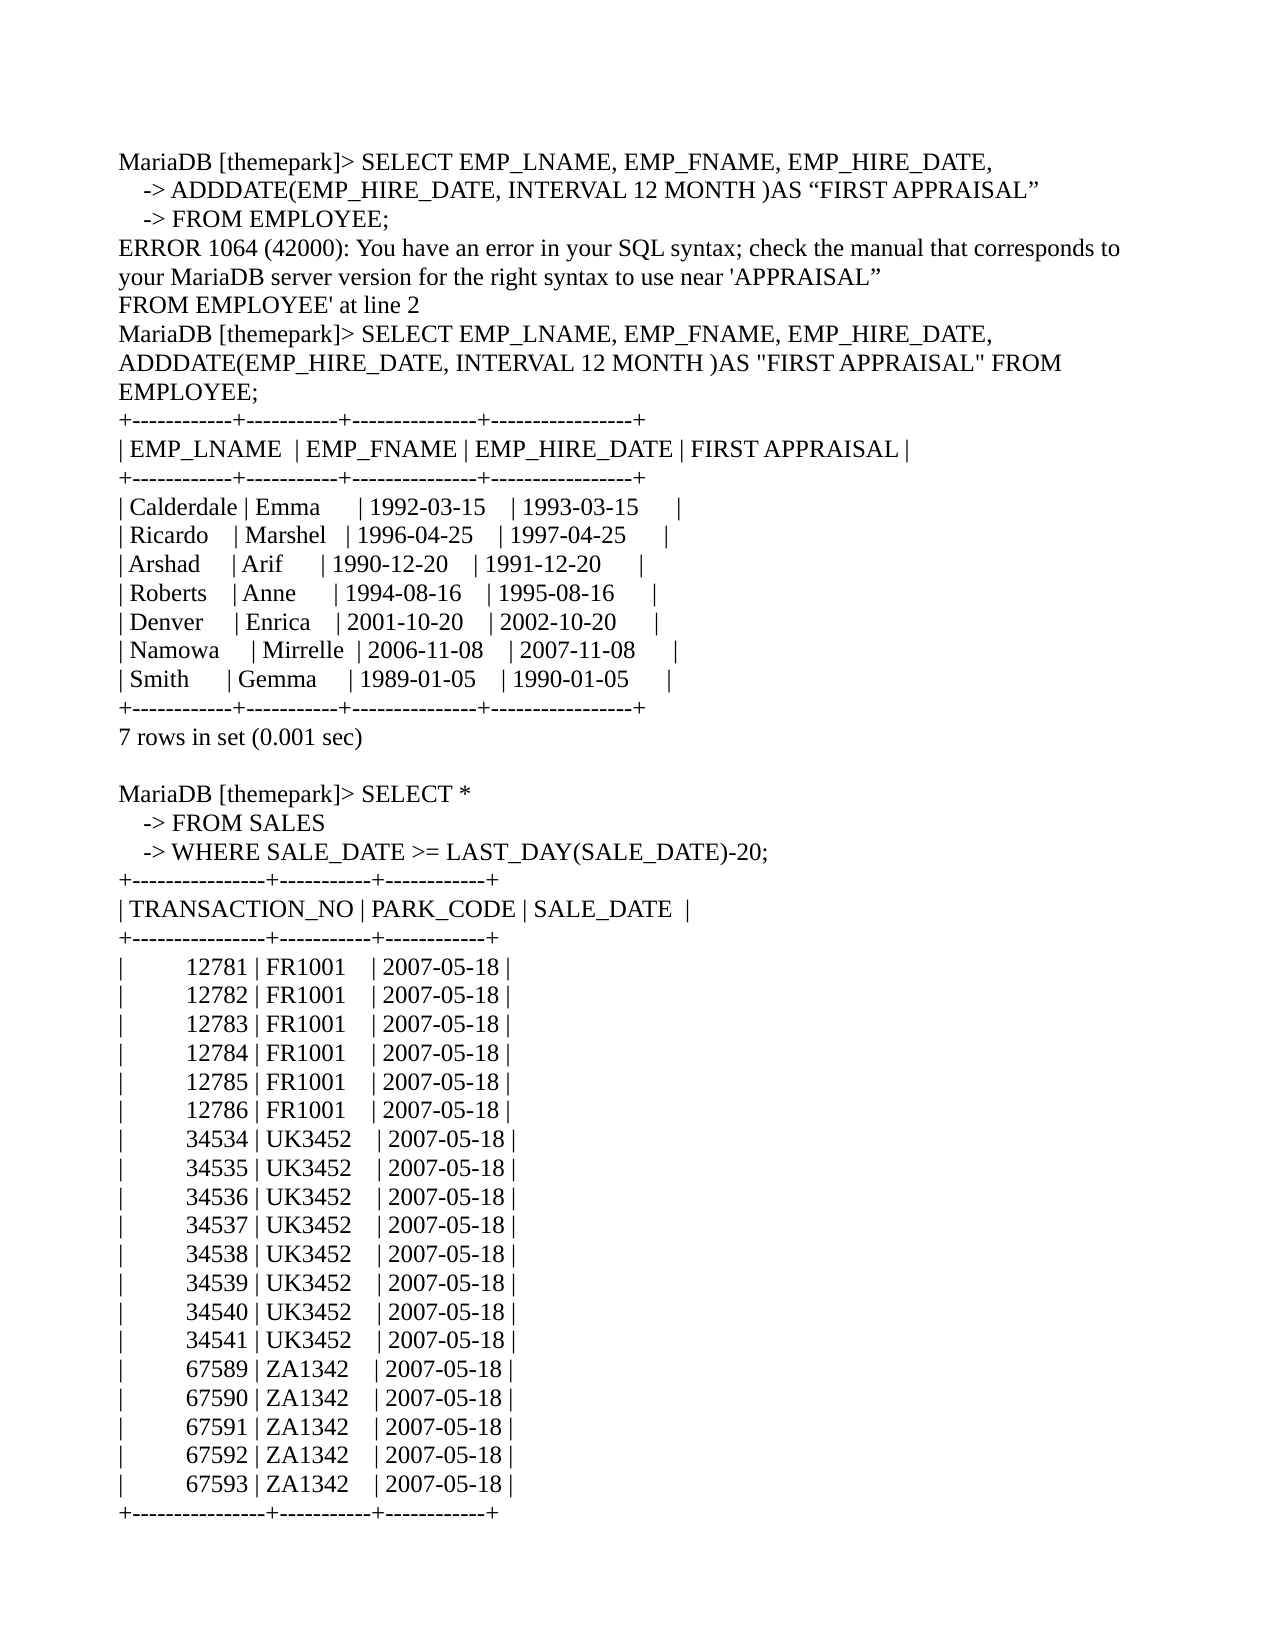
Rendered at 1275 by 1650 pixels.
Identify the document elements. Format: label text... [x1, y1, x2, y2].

text | 34536 | UK3452 | 2007-05-18 | [118, 1182, 1157, 1211]
text | 34537 | UK3452 | 2007-05-18 | [118, 1211, 1157, 1239]
text | 12782 | FR1001 | 2007-05-18 | [118, 981, 1157, 1009]
text | Ricardo | Marshel | 1996-04-25 | 1997-04-25 | [118, 521, 1157, 549]
text FROM EMPLOYEE' at line 2 [118, 291, 1157, 319]
text | 34541 | UK3452 | 2007-05-18 | [118, 1326, 1157, 1354]
text -> FROM EMPLOYEE; [118, 204, 1157, 233]
text 7 rows in set (0.001 sec) [118, 722, 1157, 751]
text | 34539 | UK3452 | 2007-05-18 | [118, 1268, 1157, 1297]
text | 12786 | FR1001 | 2007-05-18 | [118, 1096, 1157, 1124]
text | 34534 | UK3452 | 2007-05-18 | [118, 1124, 1157, 1153]
text | 34538 | UK3452 | 2007-05-18 | [118, 1239, 1157, 1268]
text -> WHERE SALE_DATE >= LAST_DAY(SALE_DATE)-20; [118, 837, 1157, 866]
text MariaDB [themepark]> SELECT EMP_LNAME, EMP_FNAME, EMP_HIRE_DATE, ADDDATE(EMP_HIRE_DATE, INTERVAL 12 MONTH )AS "FIRST APPRAISAL" FROM EMPLOYEE; [118, 319, 1157, 406]
text MariaDB [themepark]> SELECT EMP_LNAME, EMP_FNAME, EMP_HIRE_DATE, [118, 147, 1157, 176]
text MariaDB [themepark]> SELECT * [118, 779, 1157, 808]
text | 12784 | FR1001 | 2007-05-18 | [118, 1038, 1157, 1067]
text | Denver | Enrica | 2001-10-20 | 2002-10-20 | [118, 607, 1157, 636]
text | 67592 | ZA1342 | 2007-05-18 | [118, 1441, 1157, 1469]
text +----------------+-----------+------------+ [118, 923, 1157, 952]
text | Smith | Gemma | 1989-01-05 | 1990-01-05 | [118, 664, 1157, 693]
text +----------------+-----------+------------+ [118, 1498, 1157, 1527]
text -> ADDDATE(EMP_HIRE_DATE, INTERVAL 12 MONTH )AS “FIRST APPRAISAL” [118, 176, 1157, 204]
text | Arshad | Arif | 1990-12-20 | 1991-12-20 | [118, 549, 1157, 578]
text +------------+-----------+---------------+-----------------+ [118, 463, 1157, 492]
text | Namowa | Mirrelle | 2006-11-08 | 2007-11-08 | [118, 636, 1157, 664]
text | 12783 | FR1001 | 2007-05-18 | [118, 1009, 1157, 1038]
text | 67593 | ZA1342 | 2007-05-18 | [118, 1469, 1157, 1498]
text +------------+-----------+---------------+-----------------+ [118, 693, 1157, 722]
text | 67589 | ZA1342 | 2007-05-18 | [118, 1354, 1157, 1383]
text -> FROM SALES [118, 808, 1157, 837]
text | Calderdale | Emma | 1992-03-15 | 1993-03-15 | [118, 492, 1157, 521]
text | 34540 | UK3452 | 2007-05-18 | [118, 1297, 1157, 1326]
text | Roberts | Anne | 1994-08-16 | 1995-08-16 | [118, 578, 1157, 607]
text +------------+-----------+---------------+-----------------+ [118, 406, 1157, 434]
text | 12785 | FR1001 | 2007-05-18 | [118, 1067, 1157, 1096]
text | 12781 | FR1001 | 2007-05-18 | [118, 952, 1157, 981]
text | 67590 | ZA1342 | 2007-05-18 | [118, 1383, 1157, 1412]
text +----------------+-----------+------------+ [118, 866, 1157, 894]
text ERROR 1064 (42000): You have an error in your SQL syntax; check the manual that corresponds to your MariaDB server version for the right syntax to use near 'APPRAISAL” [118, 233, 1157, 291]
text | TRANSACTION_NO | PARK_CODE | SALE_DATE | [118, 894, 1157, 923]
text | 34535 | UK3452 | 2007-05-18 | [118, 1153, 1157, 1182]
text | EMP_LNAME | EMP_FNAME | EMP_HIRE_DATE | FIRST APPRAISAL | [118, 434, 1157, 463]
text | 67591 | ZA1342 | 2007-05-18 | [118, 1412, 1157, 1441]
